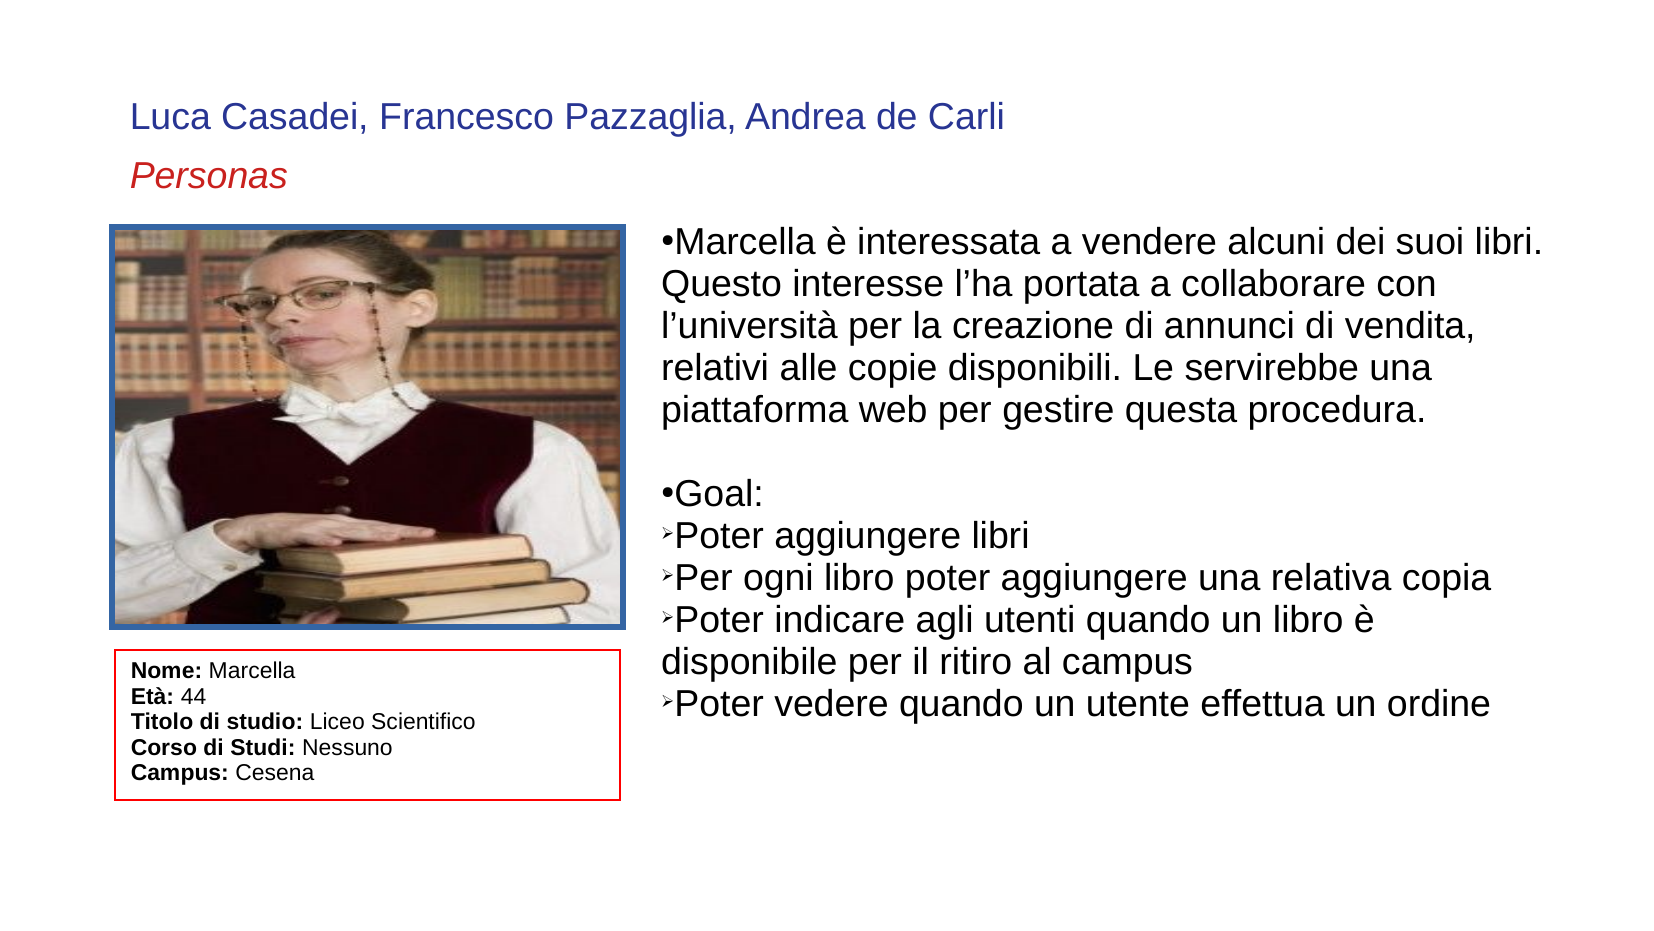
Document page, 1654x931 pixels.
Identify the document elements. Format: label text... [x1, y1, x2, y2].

text_box Marcella è interessata a vendere alcuni dei suoi libri. Questo interesse l’ha portata a collaborare con l’università per la creazione di annunci di vendita, relativi alle copie disponibili. Le servirebbe una piattaforma web per gestire questa procedura. Goal: Poter aggiungere libri Per ogni libro poter aggiungere una relativa copia Poter indicare agli utenti quando un libro è disponibile per il ritiro al campus Poter vedere quando un utente effettua un ordine [646, 213, 1562, 751]
text_box Nome: Marcella Età: 44 Titolo di studio: Liceo Scientifico Corso di Studi: Nessuno Campus: Cesena [114, 649, 621, 800]
picture [114, 229, 621, 624]
text_box Luca Casadei, Francesco Pazzaglia, Andrea de Carli [114, 88, 1060, 147]
text_box Personas [114, 147, 1536, 207]
